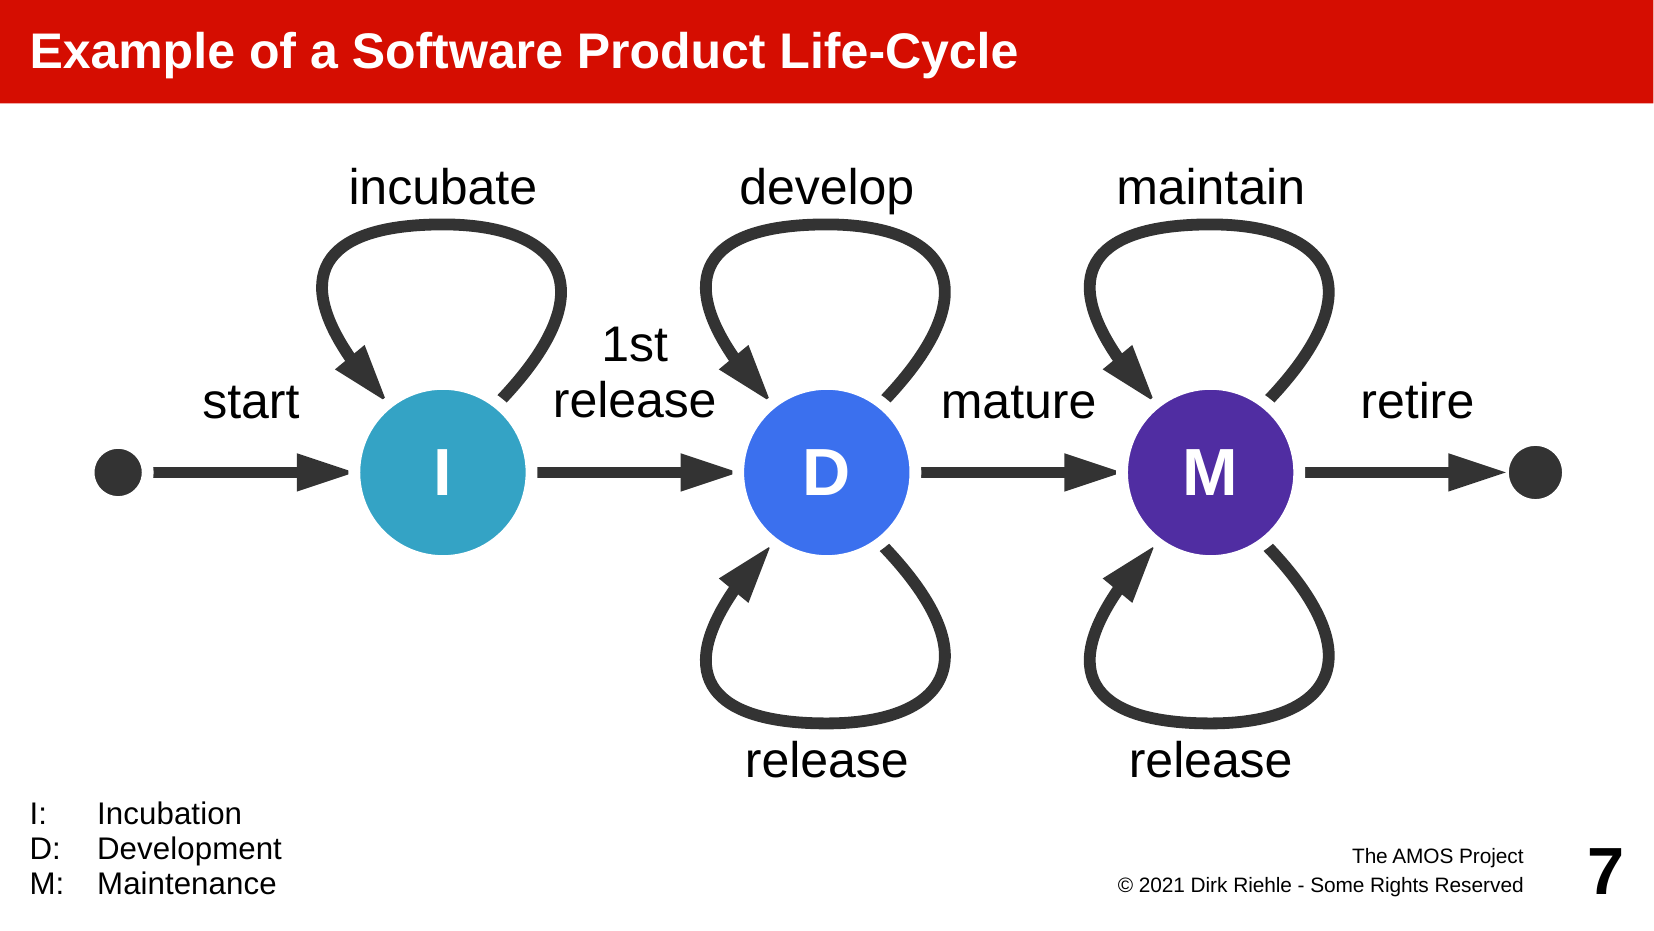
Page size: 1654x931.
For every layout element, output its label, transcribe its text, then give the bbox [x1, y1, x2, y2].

text_box I: Incubation D: Development M: Maintenance [0, 693, 1182, 931]
text_box develop [708, 147, 945, 237]
text_box [1505, 442, 1566, 503]
text_box incubate [324, 147, 562, 241]
text_box release [1092, 720, 1329, 810]
title Example of a Software Product Life-Cycle [0, 0, 1654, 104]
text_box retire [1299, 357, 1536, 446]
text_box release [708, 720, 945, 810]
text_box start [147, 357, 355, 446]
text_box [88, 442, 148, 503]
text_box D [738, 383, 916, 562]
text_box mature [915, 357, 1123, 446]
text_box M [1122, 383, 1300, 562]
text_box I [354, 383, 532, 562]
text_box maintain [1092, 147, 1329, 237]
text_box 1st release [531, 298, 739, 446]
